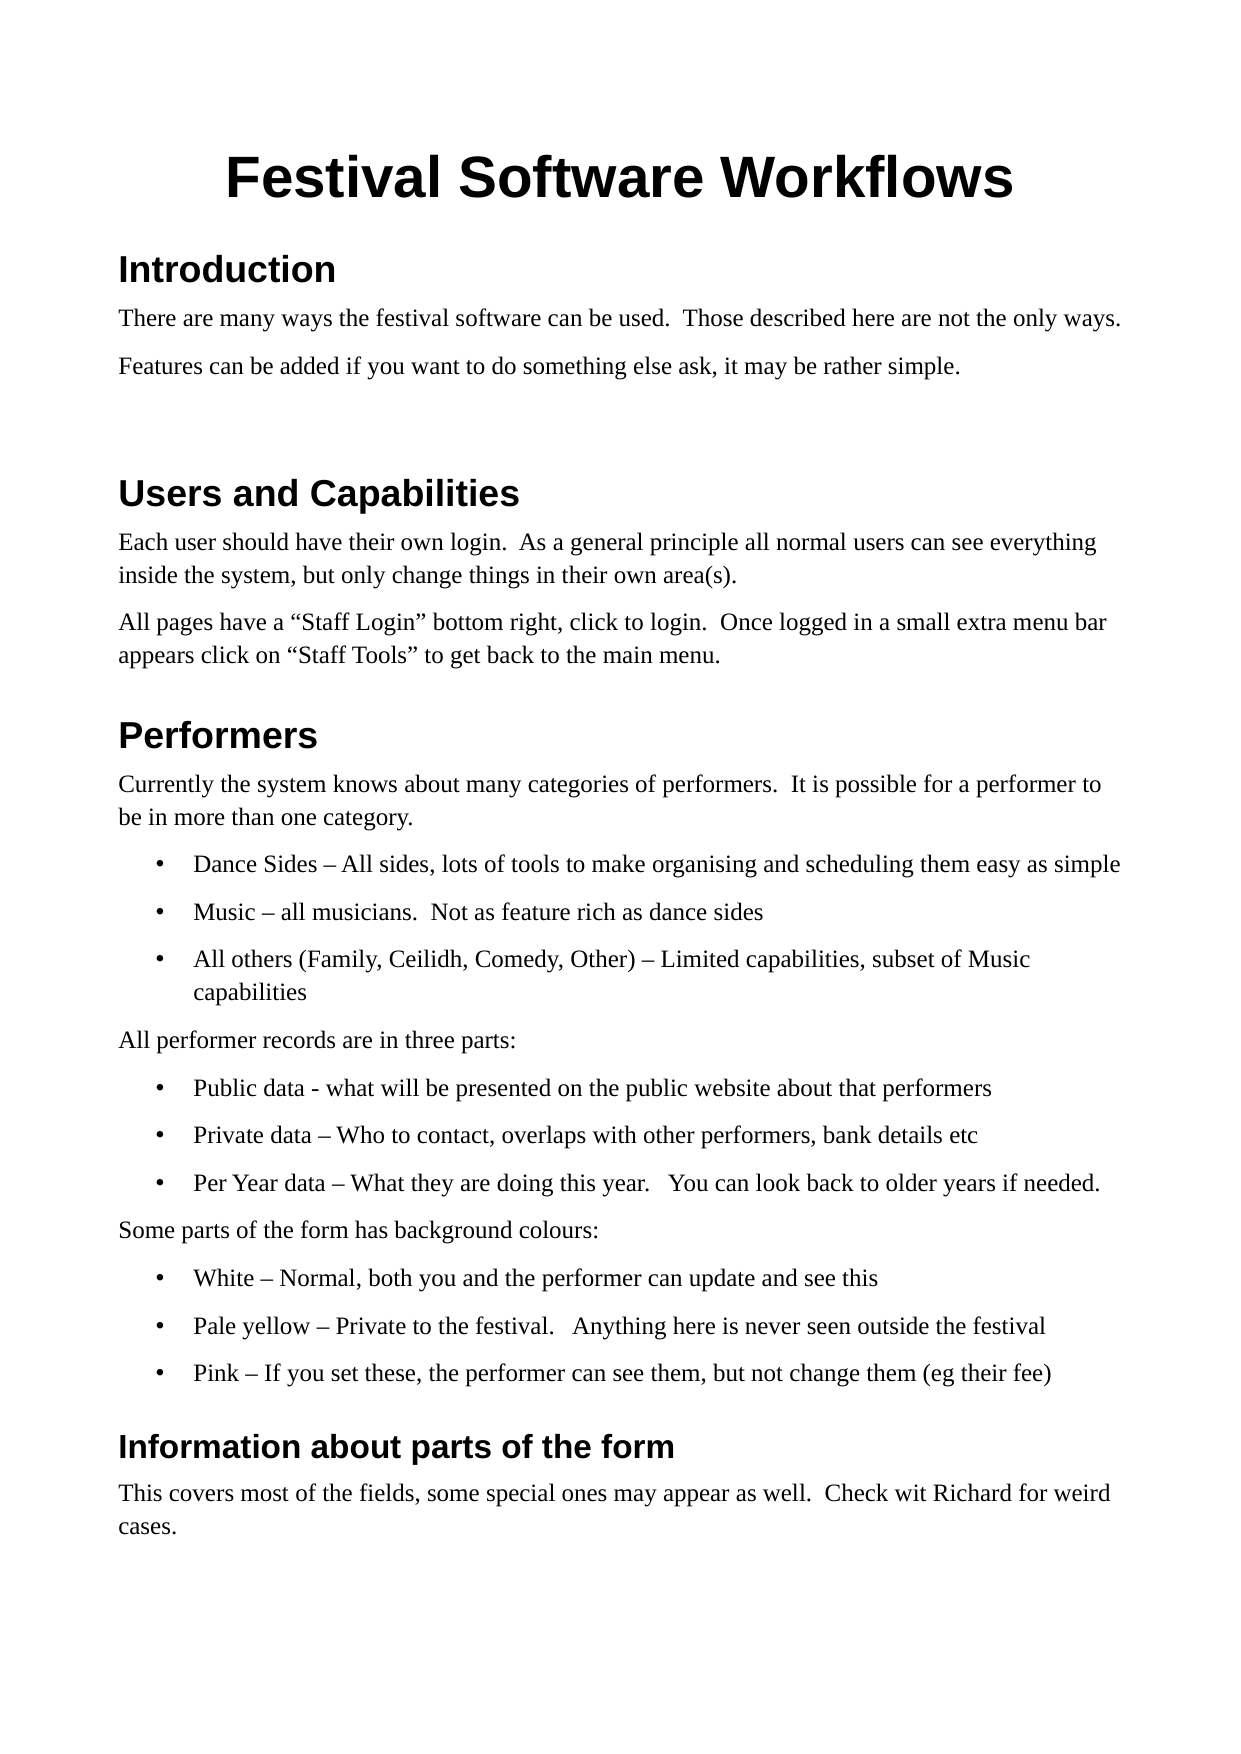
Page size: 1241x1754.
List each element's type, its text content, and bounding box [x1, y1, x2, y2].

text Each user should have their own login. As a general principle all normal users can see everything inside the system, but only change things in their own area(s). [118, 527, 1122, 588]
text Some parts of the form has background colours: [118, 1216, 1122, 1244]
list Per Year data – What they are doing this year. You can look back to older years if needed. [156, 1168, 1122, 1197]
list All others (Family, Ceilidh, Comedy, Other) – Limited capabilities, subset of Music capabilities [156, 944, 1122, 1006]
title Festival Software Workflows [118, 143, 1122, 210]
list White – Normal, both you and the performer can update and see this [156, 1263, 1122, 1292]
text Currently the system knows about many categories of performers. It is possible for a performer to be in more than one category. [118, 769, 1122, 830]
list Public data - what will be presented on the public website about that performers [156, 1073, 1122, 1101]
list Pale yellow – Private to the festival. Anything here is never seen outside the festival [156, 1311, 1122, 1339]
list Private data – Who to contact, overlaps with other performers, bank details etc [156, 1120, 1122, 1149]
text There are many ways the festival software can be used. Those described here are not the only ways. [118, 303, 1122, 332]
subtitle Information about parts of the form [118, 1427, 1122, 1465]
list Dance Sides – All sides, lots of tools to make organising and scheduling them easy as simple [156, 849, 1122, 878]
text Features can be added if you want to do something else ask, it may be rather simple. [118, 351, 1122, 380]
subtitle Performers [118, 713, 1122, 756]
subtitle Users and Capabilities [118, 471, 1122, 514]
text All pages have a “Staff Login” bottom right, click to login. Once logged in a small extra menu bar appears click on “Staff Tools” to get back to the main menu. [118, 607, 1122, 669]
subtitle Introduction [118, 248, 1122, 291]
text This covers most of the fields, some special ones may appear as well. Check wit Richard for weird cases. [118, 1478, 1122, 1539]
list Music – all musicians. Not as feature rich as dance sides [156, 897, 1122, 926]
list Pink – If you set these, the performer can see them, but not change them (eg their fee) [156, 1358, 1122, 1387]
text All performer records are in three parts: [118, 1025, 1122, 1054]
